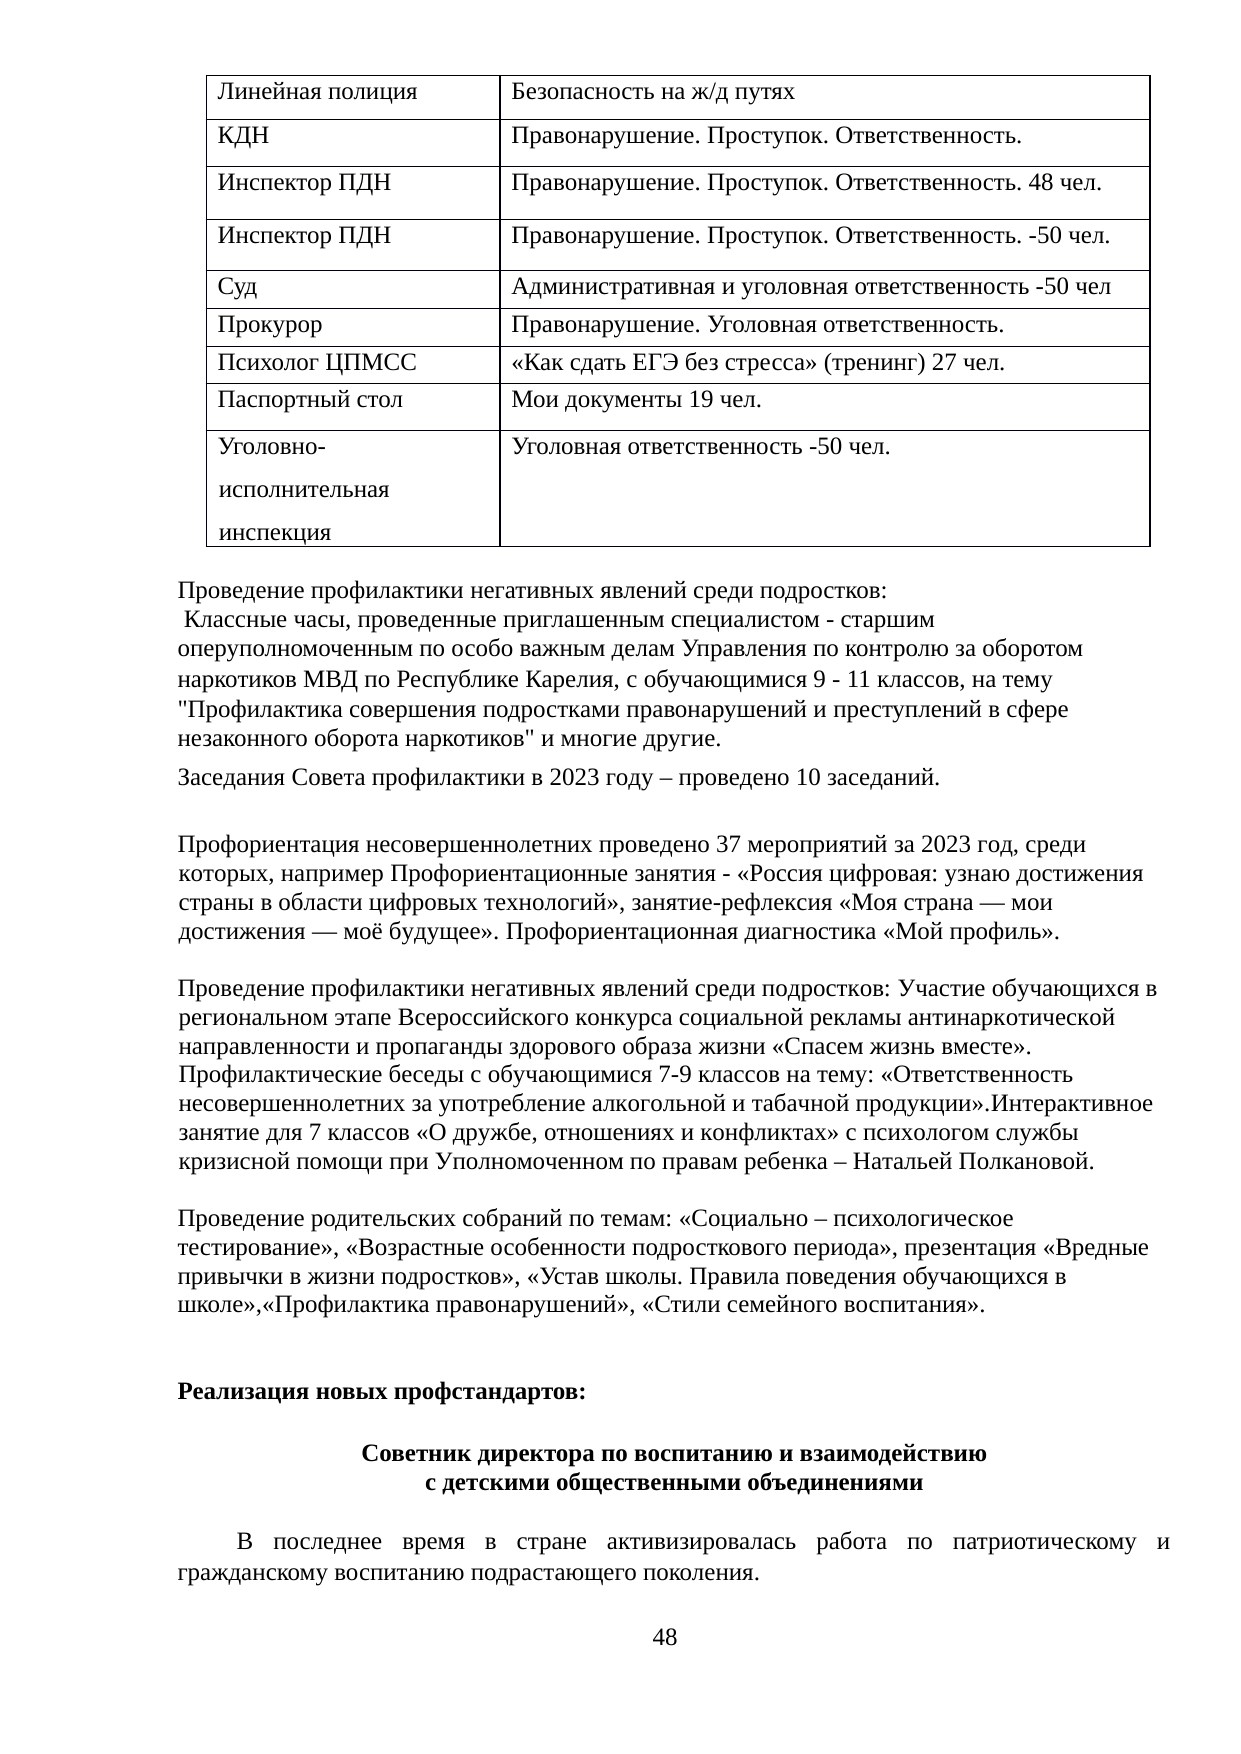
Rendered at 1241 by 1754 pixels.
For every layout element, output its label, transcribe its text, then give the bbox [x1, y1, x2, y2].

table_cell Уголовно- исполнительная инспекция [207, 431, 499, 546]
table_cell Административная и уголовная ответственность -50 чел [501, 271, 1149, 308]
text Профориентация несовершеннолетних проведено 37 мероприятий за 2023 год, среди которых, например Профориентационные занятия - «Россия цифровая: узнаю достижения страны в области цифровых технологий», занятие-рефлексия «Моя страна — мои достижения — моё будущее». Профориентационная диагностика «Мой профиль». [177, 829, 1171, 944]
table_cell Правонарушение. Проступок. Ответственность. 48 чел. [501, 167, 1149, 219]
text Заседания Совета профилактики в 2023 году – проведено 10 заседаний. [177, 762, 1171, 791]
table_cell Правонарушение. Проступок. Ответственность. -50 чел. [501, 220, 1149, 270]
table_cell «Как сдать ЕГЭ без стресса» (тренинг) 27 чел. [501, 347, 1149, 383]
table_cell Инспектор ПДН [207, 167, 499, 219]
table_cell Линейная полиция [207, 76, 499, 119]
table_cell Психолог ЦПМСС [207, 347, 499, 383]
table_cell Правонарушение. Проступок. Ответственность. [501, 120, 1149, 166]
text Проведение профилактики негативных явлений среди подростков: [177, 576, 1171, 604]
table_cell Безопасность на ж/д путях [501, 76, 1149, 119]
text Проведение родительских собраний по темам: «Социально – психологическое тестирование», «Возрастные особенности подросткового периода», презентация «Вредные привычки в жизни подростков», «Устав школы. Правила поведения обучающихся в школе»,«Профилактика правонарушений», «Стили семейного воспитания». [177, 1203, 1171, 1318]
text Классные часы, проведенные приглашенным специалистом - старшим оперуполномоченным по особо важным делам Управления по контролю за оборотом наркотиков МВД по Республике Карелия, с обучающимися 9 - 11 классов, на тему "Профилактика совершения подростками правонарушений и преступлений в сфере незаконного оборота наркотиков" и многие другие. [177, 604, 1171, 752]
text Реализация новых профстандартов: [177, 1376, 1171, 1404]
table_cell Мои документы 19 чел. [501, 384, 1149, 430]
text В последнее время в стране активизировалась работа по патриотическому и гражданскому воспитанию подрастающего поколения. [177, 1526, 1171, 1586]
text Советник директора по воспитанию и взаимодействию [177, 1438, 1171, 1467]
table_cell Суд [207, 271, 499, 308]
table_cell Инспектор ПДН [207, 220, 499, 270]
table_cell КДН [207, 120, 499, 166]
table_cell Правонарушение. Уголовная ответственность. [501, 309, 1149, 346]
text с детскими общественными объединениями [177, 1467, 1171, 1496]
text Проведение профилактики негативных явлений среди подростков: Участие обучающихся в региональном этапе Всероссийского конкурса социальной рекламы антинаркотической направленности и пропаганды здорового образа жизни «Спасем жизнь вместе». Профилактические беседы с обучающимися 7-9 классов на тему: «Ответственность несовершеннолетних за употребление алкогольной и табачной продукции».Интерактивное занятие для 7 классов «О дружбе, отношениях и конфликтах» с психологом службы кризисной помощи при Уполномоченном по правам ребенка – Натальей Полкановой. [177, 973, 1171, 1174]
table_cell Паспортный стол [207, 384, 499, 430]
table_cell Прокурор [207, 309, 499, 346]
table_cell Уголовная ответственность -50 чел. [501, 431, 1149, 546]
